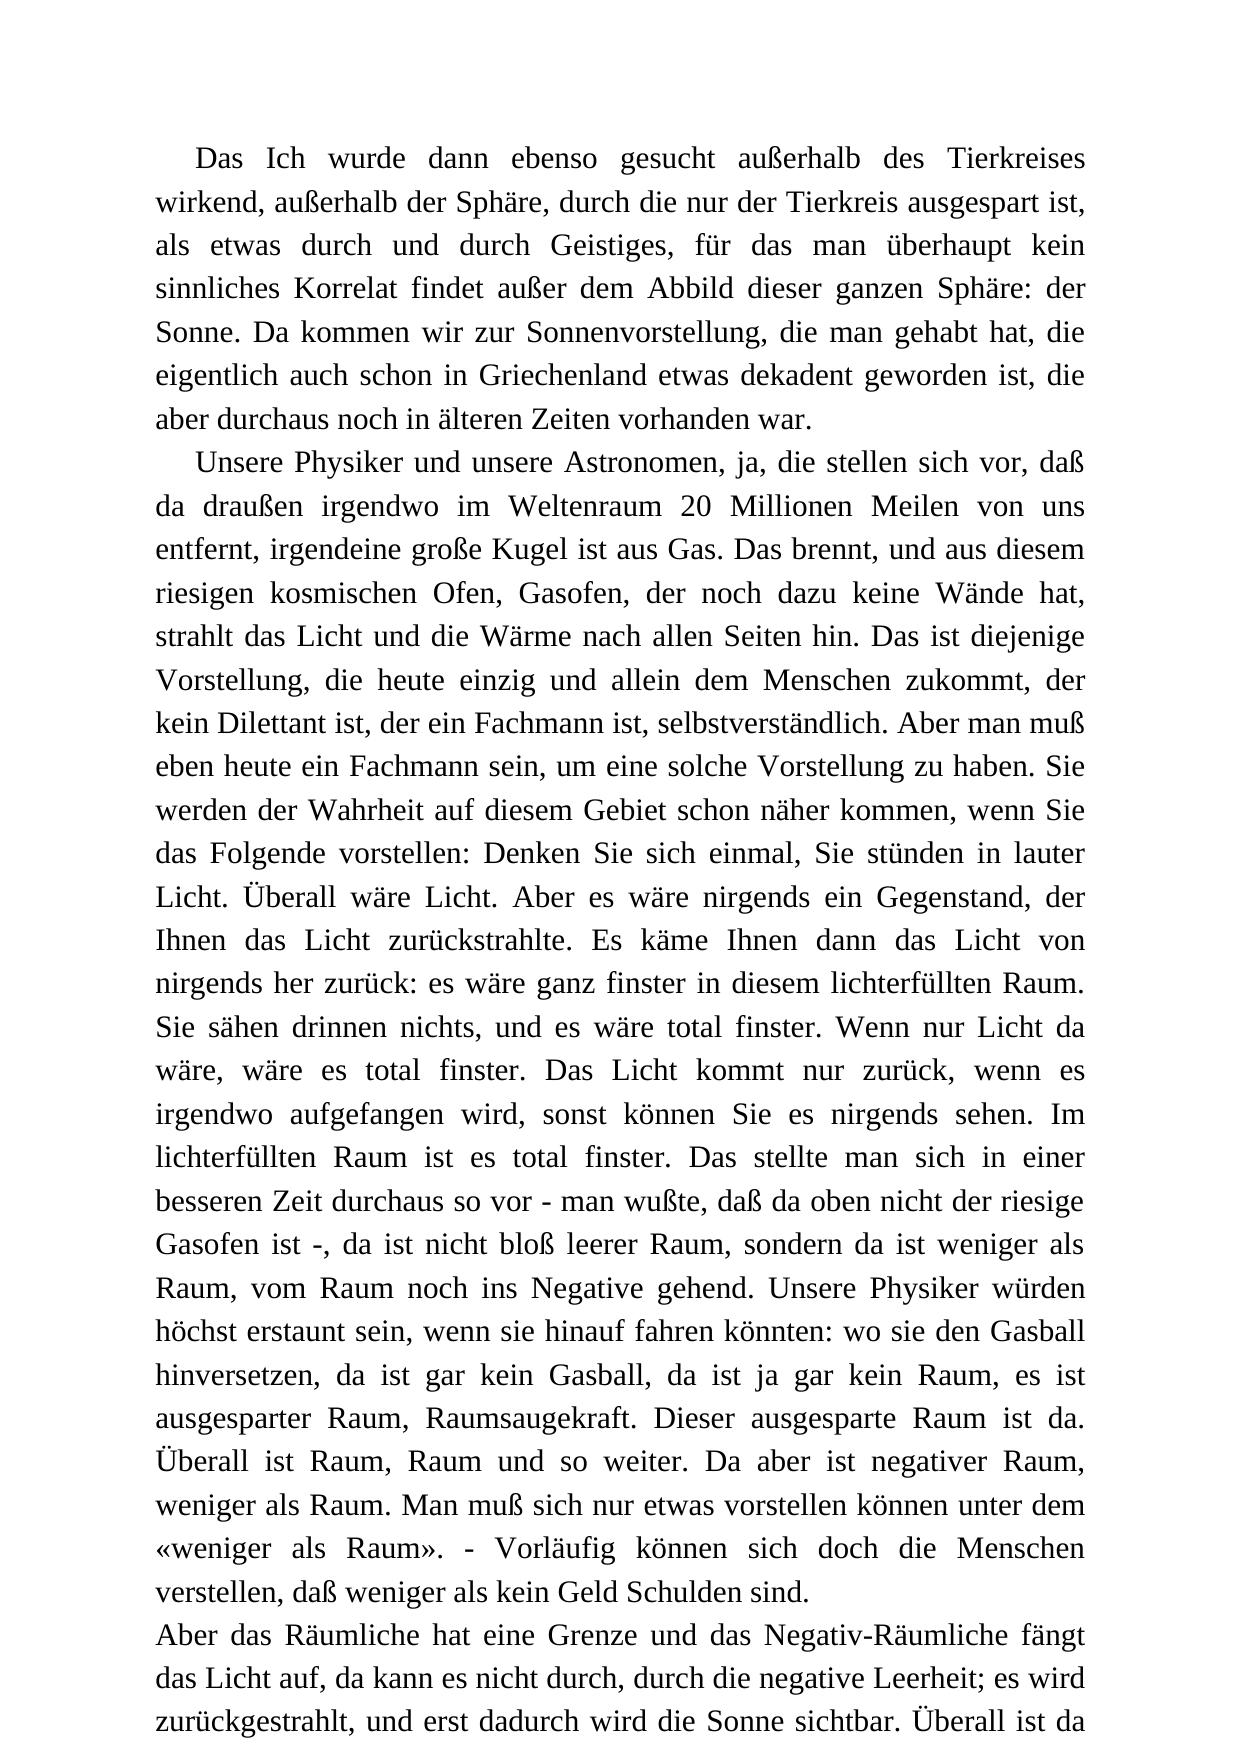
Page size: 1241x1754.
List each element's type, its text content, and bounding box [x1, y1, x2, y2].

text Unsere Physiker und unsere Astronomen, ja, die stellen sich vor, daß da draußen irgendwo im Weltenraum 20 Millionen Meilen von uns entfernt, irgendeine große Kugel ist aus Gas. Das brennt, und aus diesem riesigen kosmischen Ofen, Gasofen, der noch dazu keine Wände hat, strahlt das Licht und die Wärme nach allen Seiten hin. Das ist diejenige Vorstellung, die heute einzig und allein dem Menschen zukommt, der kein Dilettant ist, der ein Fachmann ist, selbstverständlich. Aber man muß eben heute ein Fachmann sein, um eine solche Vorstellung zu haben. Sie werden der Wahrheit auf diesem Gebiet schon näher kommen, wenn Sie das Folgende vorstellen: Denken Sie sich einmal, Sie stünden in lauter Licht. Überall wäre Licht. Aber es wäre nirgends ein Gegenstand, der Ihnen das Licht zurückstrahlte. Es käme Ihnen dann das Licht von nirgends her zurück: es wäre ganz finster in diesem lichterfüllten Raum. Sie sähen drinnen nichts, und es wäre total finster. Wenn nur Licht da wäre, wäre es total finster. Das Licht kommt nur zurück, wenn es irgendwo aufgefangen wird, sonst können Sie es nirgends sehen. Im lichterfüllten Raum ist es total finster. Das stellte man sich in einer besseren Zeit durchaus so vor - man wußte, daß da oben nicht der riesige Gasofen ist -, da ist nicht bloß leerer Raum, sondern da ist weniger als Raum, vom Raum noch ins Negative gehend. Unsere Physiker würden höchst erstaunt sein, wenn sie hinauf fahren könnten: wo sie den Gasball hinversetzen, da ist gar kein Gasball, da ist ja gar kein Raum, es ist ausgesparter Raum, Raumsaugekraft. Dieser ausgesparte Raum ist da. Überall ist Raum, Raum und so weiter. Da aber ist negativer Raum, weniger als Raum. Man muß sich nur etwas vorstellen können unter dem «weniger als Raum». - Vorläufig können sich doch die Menschen verstellen, daß weniger als kein Geld Schulden sind. [155, 443, 1086, 1609]
text Aber das Räumliche hat eine Grenze und das Negativ-Räumliche fängt das Licht auf, da kann es nicht durch, durch die negative Leerheit; es wird zurückgestrahlt, und erst dadurch wird die Sonne sichtbar. Überall ist da [155, 1616, 1086, 1738]
text Das Ich wurde dann ebenso gesucht außerhalb des Tierkreises wirkend, außerhalb der Sphäre, durch die nur der Tierkreis ausgespart ist, als etwas durch und durch Geistiges, für das man überhaupt kein sinnliches Korrelat findet außer dem Abbild dieser ganzen Sphäre: der Sonne. Da kommen wir zur Sonnenvorstellung, die man gehabt hat, die eigentlich auch schon in Griechenland etwas dekadent geworden ist, die aber durchaus noch in älteren Zeiten vorhanden war. [155, 139, 1086, 436]
